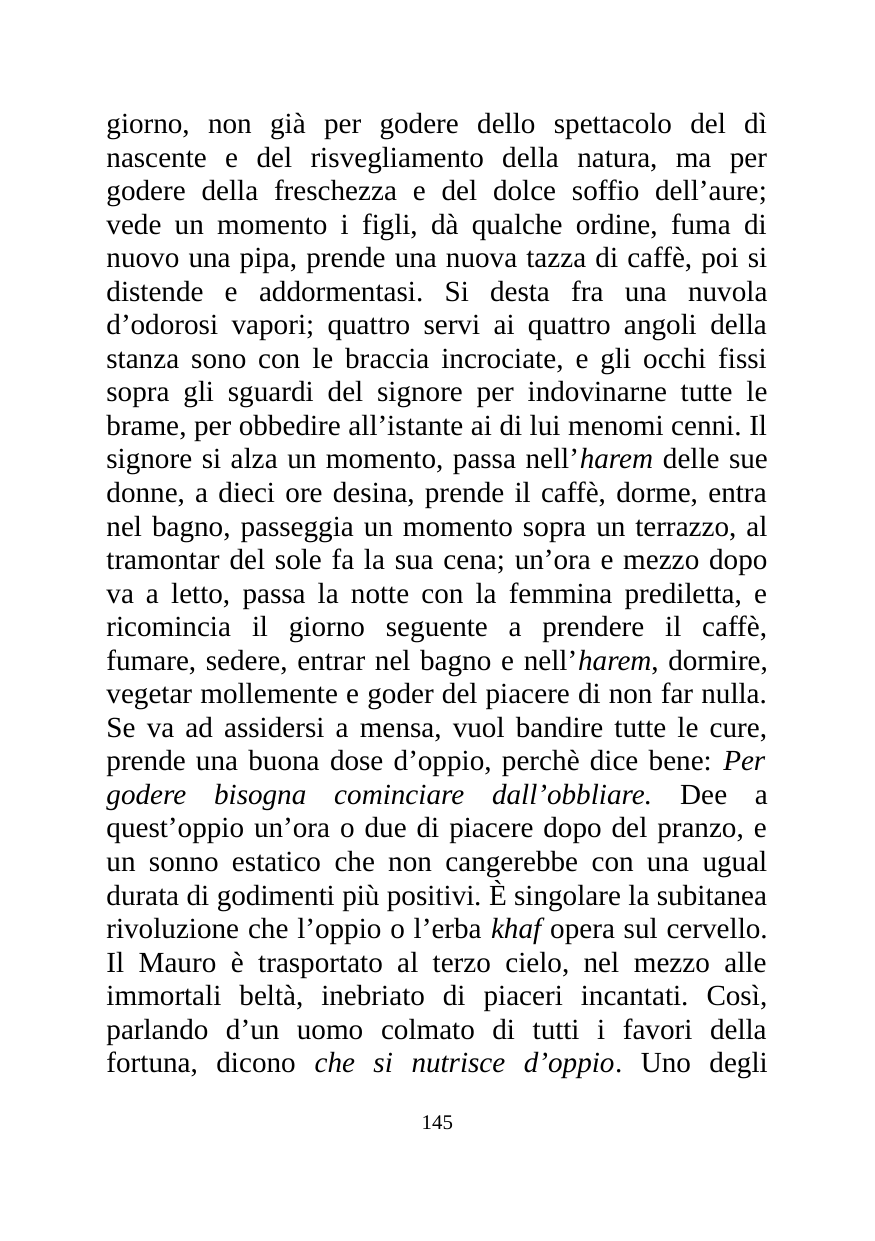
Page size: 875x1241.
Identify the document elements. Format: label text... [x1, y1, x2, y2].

text giorno, non già per godere dello spettacolo del dì nascente e del risvegliamento della natura, ma per godere della freschezza e del dolce soffio dell’aure; vede un momento i figli, dà qualche ordine, fuma di nuovo una pipa, prende una nuova tazza di caffè, poi si distende e addormentasi. Si desta fra una nuvola d’odorosi vapori; quattro servi ai quattro angoli della stanza sono con le braccia incrociate, e gli occhi fissi sopra gli sguardi del signore per indovinarne tutte le brame, per obbedire all’istante ai di lui menomi cenni. Il signore si alza un momento, passa nell’harem delle sue donne, a dieci ore desina, prende il caffè, dorme, entra nel bagno, passeggia un momento sopra un terrazzo, al tramontar del sole fa la sua cena; un’ora e mezzo dopo va a letto, passa la notte con la femmina prediletta, e ricomincia il giorno seguente a prendere il caffè, fumare, sedere, entrar nel bagno e nell’harem, dormire, vegetar mollemente e goder del piacere di non far nulla. Se va ad assidersi a mensa, vuol bandire tutte le cure, prende una buona dose d’oppio, perchè dice bene: Per godere bisogna cominciare dall’obbliare. Dee a quest’oppio un’ora o due di piacere dopo del pranzo, e un sonno estatico che non cangerebbe con una ugual durata di godimenti più positivi. È singolare la subitanea rivoluzione che l’oppio o l’erba khaf opera sul cervello. Il Mauro è trasportato al terzo cielo, nel mezzo alle immortali beltà, inebriato di piaceri incantati. Così, parlando d’un uomo colmato di tutti i favori della fortuna, dicono che si nutrisce d’oppio. Uno degli [106, 106, 768, 1079]
